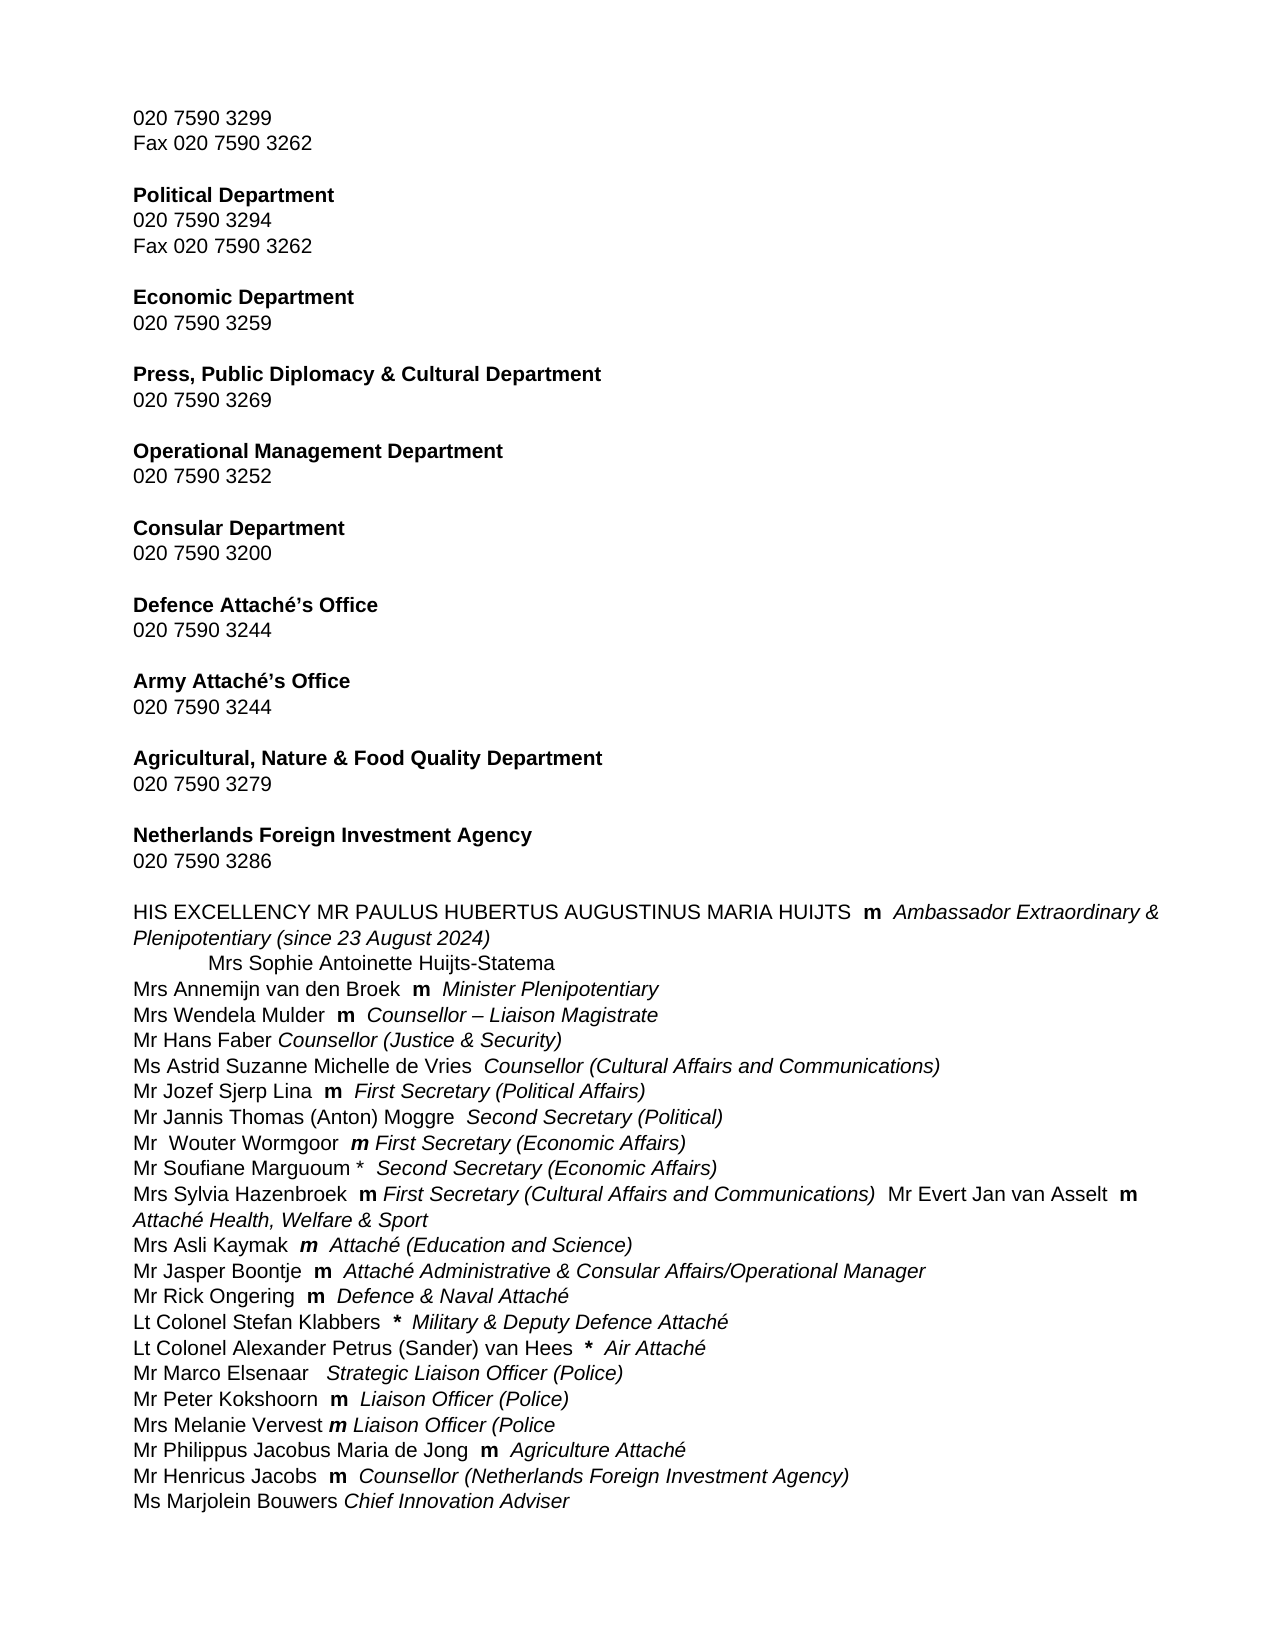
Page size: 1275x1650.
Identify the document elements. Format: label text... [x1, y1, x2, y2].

text Mr Marco Elsenaar Strategic Liaison Officer (Police) [133, 1361, 1181, 1385]
text 020 7590 3244 [133, 618, 1181, 642]
text Operational Management Department [133, 439, 1181, 463]
text 020 7590 3244 [133, 695, 1181, 719]
text Fax 020 7590 3262 [133, 234, 1181, 258]
text Defence Attaché’s Office [133, 592, 1181, 616]
text 020 7590 3294 [133, 208, 1181, 232]
text Consular Department [133, 516, 1181, 539]
text Ms Marjolein Bouwers Chief Innovation Adviser [133, 1489, 1181, 1513]
text Lt Colonel Alexander Petrus (Sander) van Hees * Air Attaché [133, 1336, 1181, 1359]
text Mr Rick Ongering m Defence & Naval Attaché [133, 1284, 1181, 1308]
text Mrs Melanie Vervest m Liaison Officer (Police [133, 1412, 1181, 1436]
text Netherlands Foreign Investment Agency [133, 823, 1181, 847]
text Mr Jannis Thomas (Anton) Moggre Second Secretary (Political) [133, 1105, 1181, 1129]
text 020 7590 3259 [133, 311, 1181, 334]
text 020 7590 3252 [133, 464, 1181, 488]
text Mrs Wendela Mulder m Counsellor – Liaison Magistrate [133, 1002, 1181, 1026]
text Mr Peter Kokshoorn m Liaison Officer (Police) [133, 1387, 1181, 1411]
text Mr Soufiane Marguoum * Second Secretary (Economic Affairs) [133, 1156, 1181, 1180]
text Mr Philippus Jacobus Maria de Jong m Agriculture Attaché [133, 1438, 1181, 1462]
text 020 7590 3299 [133, 106, 1181, 129]
text 020 7590 3279 [133, 772, 1181, 796]
text Mrs Sylvia Hazenbroek m First Secretary (Cultural Affairs and Communications) Mr Evert Jan van Asselt m Attaché Health, Welfare & Sport [133, 1182, 1181, 1231]
text Economic Department [133, 285, 1181, 309]
text Lt Colonel Stefan Klabbers * Military & Deputy Defence Attaché [133, 1310, 1181, 1334]
text 020 7590 3200 [133, 541, 1181, 565]
text Political Department [133, 182, 1181, 206]
text Mr Jasper Boontje m Attaché Administrative & Consular Affairs/Operational Manager [133, 1259, 1181, 1283]
text Agricultural, Nature & Food Quality Department [133, 746, 1181, 770]
text Mr Jozef Sjerp Lina m First Secretary (Political Affairs) [133, 1079, 1181, 1103]
text Mr Hans Faber Counsellor (Justice & Security) [133, 1028, 1181, 1052]
text 020 7590 3269 [133, 387, 1181, 411]
text Mrs Sophie Antoinette Huijts-Statema [133, 951, 1181, 975]
text Army Attaché’s Office [133, 669, 1181, 693]
text HIS EXCELLENCY MR PAULUS HUBERTUS AUGUSTINUS MARIA HUIJTS m Ambassador Extraordinary & Plenipotentiary (since 23 August 2024) [133, 900, 1181, 949]
text Fax 020 7590 3262 [133, 131, 1181, 155]
text Mrs Asli Kaymak m Attaché (Education and Science) [133, 1233, 1181, 1257]
text Ms Astrid Suzanne Michelle de Vries Counsellor (Cultural Affairs and Communications) [133, 1054, 1181, 1078]
text Mr Wouter Wormgoor m First Secretary (Economic Affairs) [133, 1131, 1181, 1154]
text 020 7590 3286 [133, 849, 1181, 873]
text Press, Public Diplomacy & Cultural Department [133, 362, 1181, 386]
text Mrs Annemijn van den Broek m Minister Plenipotentiary [133, 977, 1181, 1001]
text Mr Henricus Jacobs m Counsellor (Netherlands Foreign Investment Agency) [133, 1464, 1181, 1488]
